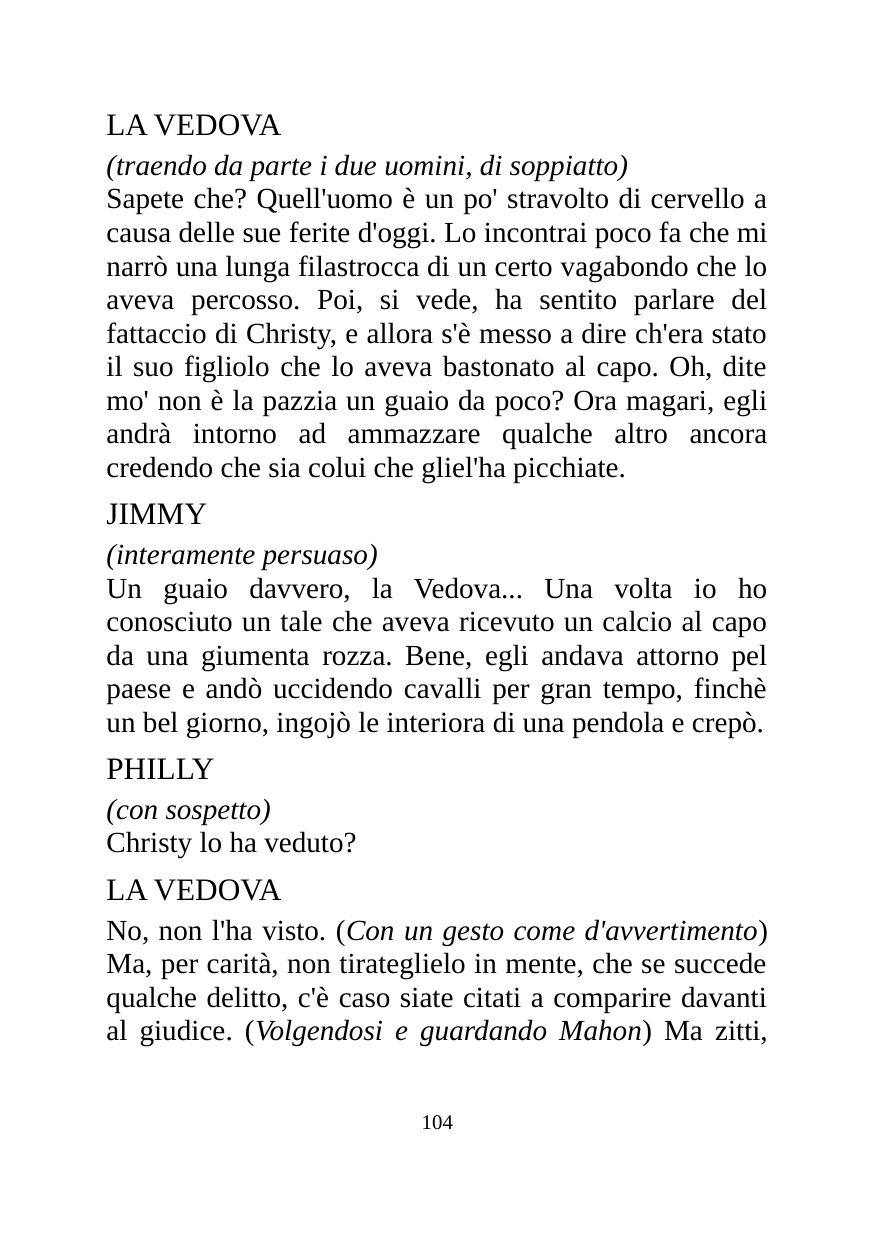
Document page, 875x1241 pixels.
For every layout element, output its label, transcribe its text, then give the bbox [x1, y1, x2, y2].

text LA VEDOVA [106, 871, 768, 907]
text JIMMY [106, 495, 768, 531]
text (con sospetto) [106, 792, 768, 826]
text Sapete che? Quell'uomo è un po' stravolto di cervello a causa delle sue ferite d'oggi. Lo incontrai poco fa che mi narrò una lunga filastrocca di un certo vagabondo che lo aveva percosso. Poi, si vede, ha sentito parlare del fattaccio di Christy, e allora s'è messo a dire ch'era stato il suo figliolo che lo aveva bastonato al capo. Oh, dite mo' non è la pazzia un guaio da poco? Ora magari, egli andrà intorno ad ammazzare qualche altro ancora credendo che sia colui che gliel'ha picchiate. [106, 182, 768, 483]
text LA VEDOVA [106, 106, 768, 142]
text Christy lo ha veduto? [106, 826, 768, 859]
text (interamente persuaso) [106, 537, 768, 571]
text (traendo da parte i due uomini, di soppiatto) [106, 148, 768, 182]
text PHILLY [106, 750, 768, 786]
text No, non l'ha visto. (Con un gesto come d'avvertimento) Ma, per carità, non tirateglielo in mente, che se succede qualche delitto, c'è caso siate citati a comparire davanti al giudice. (Volgendosi e guardando Mahon) Ma zitti, [106, 913, 768, 1047]
text Un guaio davvero, la Vedova... Una volta io ho conosciuto un tale che aveva ricevuto un calcio al capo da una giumenta rozza. Bene, egli andava attorno pel paese e andò uccidendo cavalli per gran tempo, finchè un bel giorno, ingojò le interiora di una pendola e crepò. [106, 571, 768, 738]
